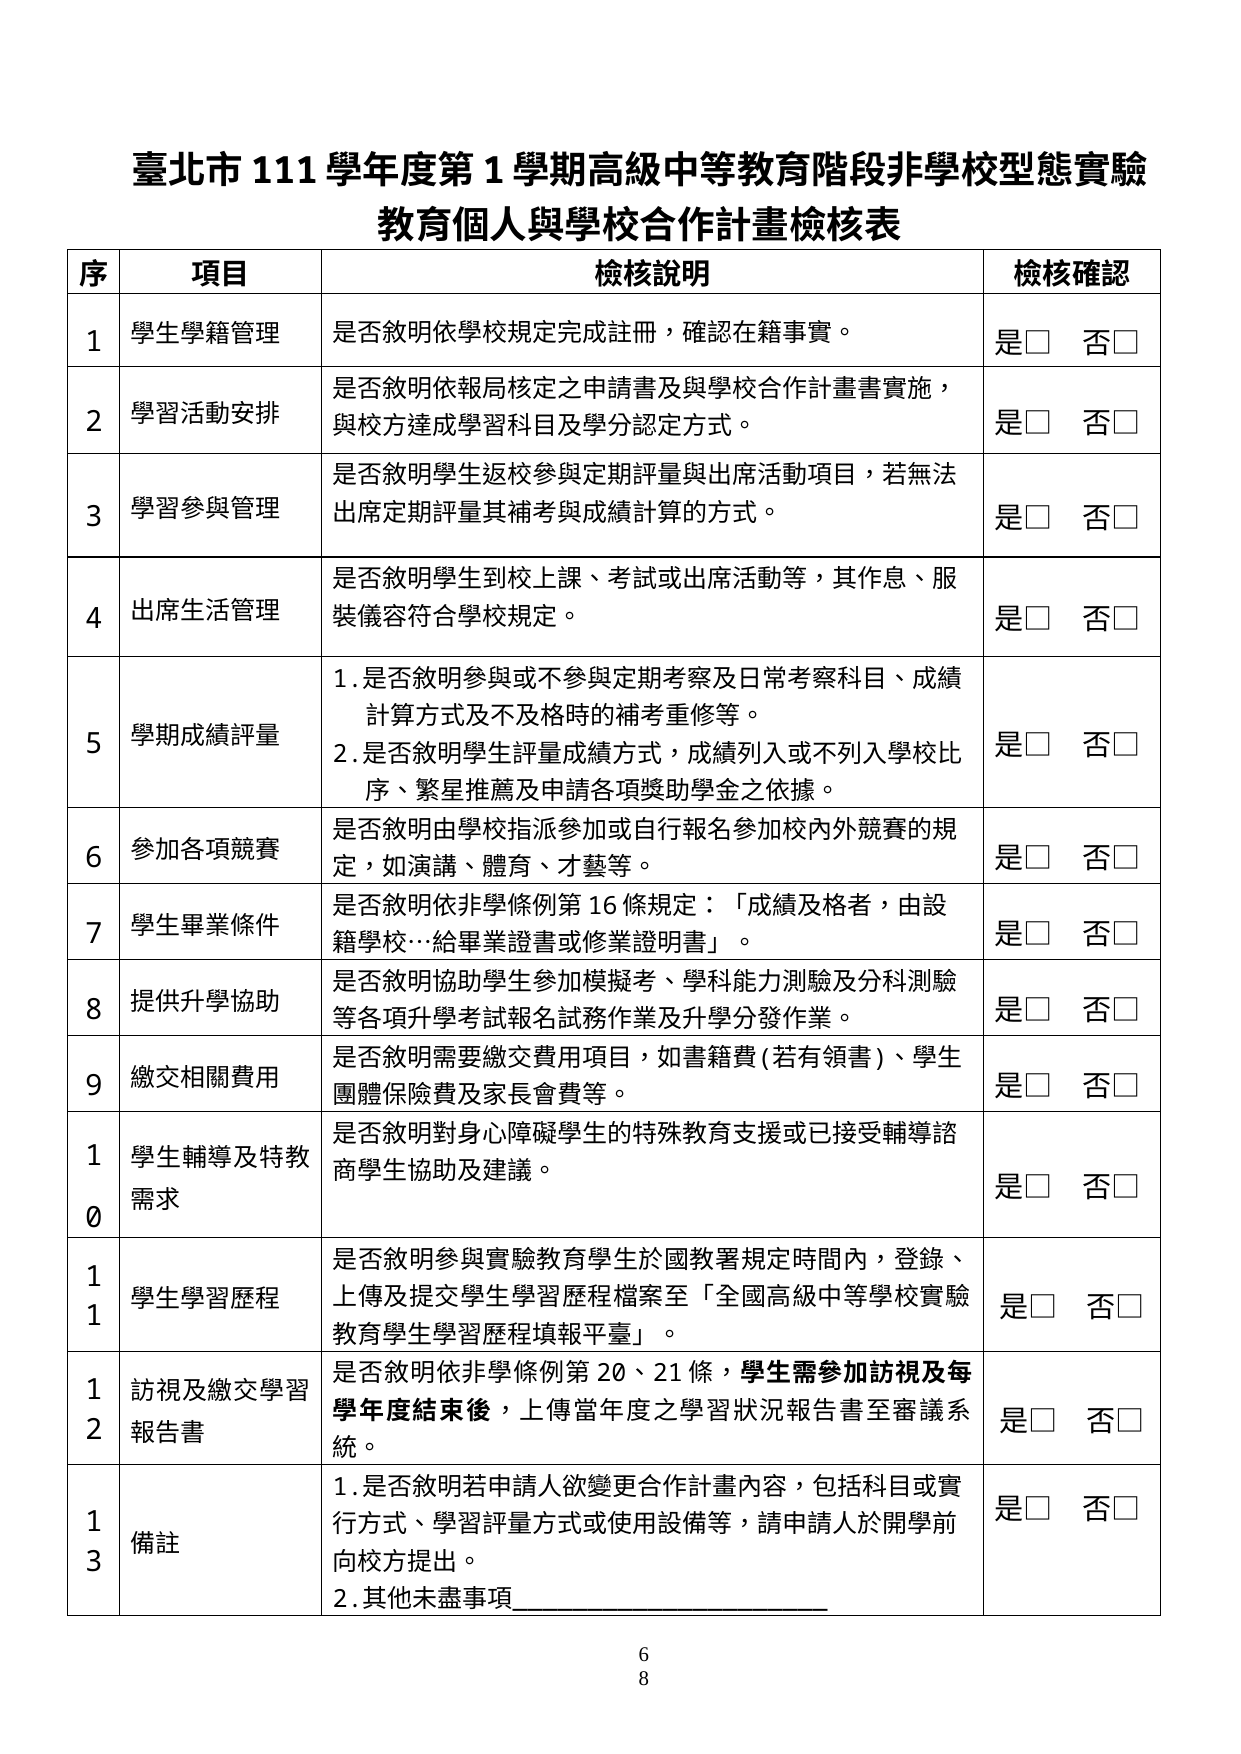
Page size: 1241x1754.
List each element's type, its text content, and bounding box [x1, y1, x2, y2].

text 臺北市111學年度第1學期高級中等教育階段非學校型態實驗教育個人與學校合作計畫檢核表 [112, 140, 1167, 249]
table_cell 提供升學協助 [120, 960, 321, 1035]
table_cell 1 [68, 294, 119, 366]
table_cell 是否敘明依學校規定完成註冊，確認在籍事實。 [322, 294, 983, 366]
table_cell 學生畢業條件 [120, 884, 321, 959]
table_cell 是□ 否□ [984, 1465, 1160, 1615]
table_cell 是□ 否□ [984, 657, 1160, 807]
table_cell 是□ 否□ [984, 960, 1160, 1035]
table_cell 1.是否敘明參與或不參與定期考察及日常考察科目、成績計算方式及不及格時的補考重修等。 2.是否敘明學生評量成績方式，成績列入或不列入學校比序、繁星推薦及申請各項獎助學金之依據。 [322, 657, 983, 807]
table_cell 3 [68, 454, 119, 556]
table_cell 是否敘明由學校指派參加或自行報名參加校內外競賽的規定，如演講、體育、才藝等。 [322, 808, 983, 883]
table_cell 學生學習歷程 [120, 1238, 321, 1351]
table_cell 是□ 否□ [984, 454, 1160, 556]
table_cell 是否敘明需要繳交費用項目，如書籍費(若有領書)、學生團體保險費及家長會費等。 [322, 1036, 983, 1111]
table_cell 是否敘明對身心障礙學生的特殊教育支援或已接受輔導諮商學生協助及建議。 [322, 1112, 983, 1237]
table_cell 學期成績評量 [120, 657, 321, 807]
table_header 序 [68, 250, 119, 292]
table_cell 是□ 否□ [984, 1238, 1160, 1351]
table_cell 9 [68, 1036, 119, 1111]
table_cell 2 [68, 367, 119, 453]
table_cell 學生學籍管理 [120, 294, 321, 366]
table_cell 10 [68, 1112, 119, 1237]
table_cell 1.是否敘明若申請人欲變更合作計畫內容，包括科目或實行方式、學習評量方式或使用設備等，請申請人於開學前向校方提出。 2.其他未盡事項_____________________ [322, 1465, 983, 1615]
table_cell 學習活動安排 [120, 367, 321, 453]
table_header 檢核說明 [322, 250, 983, 292]
table_cell 11 [68, 1238, 119, 1351]
table_cell 5 [68, 657, 119, 807]
table_cell 13 [68, 1465, 119, 1615]
table_cell 是□ 否□ [984, 294, 1160, 366]
table_cell 學生輔導及特教需求 [120, 1112, 321, 1237]
table_cell 是□ 否□ [984, 808, 1160, 883]
table_cell 12 [68, 1352, 119, 1464]
table_cell 6 [68, 808, 119, 883]
table_cell 8 [68, 960, 119, 1035]
table_header 項目 [120, 250, 321, 292]
table_cell 出席生活管理 [120, 558, 321, 656]
table_cell 是否敘明依非學條例第16條規定：「成績及格者，由設籍學校…給畢業證書或修業證明書」。 [322, 884, 983, 959]
table_cell 繳交相關費用 [120, 1036, 321, 1111]
table_cell 是否敘明依非學條例第20、21條，學生需參加訪視及每學年度結束後，上傳當年度之學習狀況報告書至審議系統。 [322, 1352, 983, 1464]
table_cell 參加各項競賽 [120, 808, 321, 883]
table_cell 是否敘明學生返校參與定期評量與出席活動項目，若無法出席定期評量其補考與成績計算的方式。 [322, 454, 983, 556]
table_cell 是否敘明依報局核定之申請書及與學校合作計畫書實施，與校方達成學習科目及學分認定方式。 [322, 367, 983, 453]
table_cell 備註 [120, 1465, 321, 1615]
table_cell 是□ 否□ [984, 1352, 1160, 1464]
table_cell 是□ 否□ [984, 558, 1160, 656]
table_cell 是否敘明學生到校上課、考試或出席活動等，其作息、服裝儀容符合學校規定。 [322, 558, 983, 656]
table_cell 訪視及繳交學習報告書 [120, 1352, 321, 1464]
table_cell 是□ 否□ [984, 1112, 1160, 1237]
table_cell 4 [68, 558, 119, 656]
table_cell 學習參與管理 [120, 454, 321, 556]
table_cell 是□ 否□ [984, 884, 1160, 959]
table_cell 是否敘明參與實驗教育學生於國教署規定時間內，登錄、上傳及提交學生學習歷程檔案至「全國高級中等學校實驗教育學生學習歷程填報平臺」。 [322, 1238, 983, 1351]
table_cell 是否敘明協助學生參加模擬考、學科能力測驗及分科測驗等各項升學考試報名試務作業及升學分發作業。 [322, 960, 983, 1035]
table_header 檢核確認 [984, 250, 1160, 292]
table_cell 7 [68, 884, 119, 959]
table_cell 是□ 否□ [984, 1036, 1160, 1111]
table_cell 是□ 否□ [984, 367, 1160, 453]
